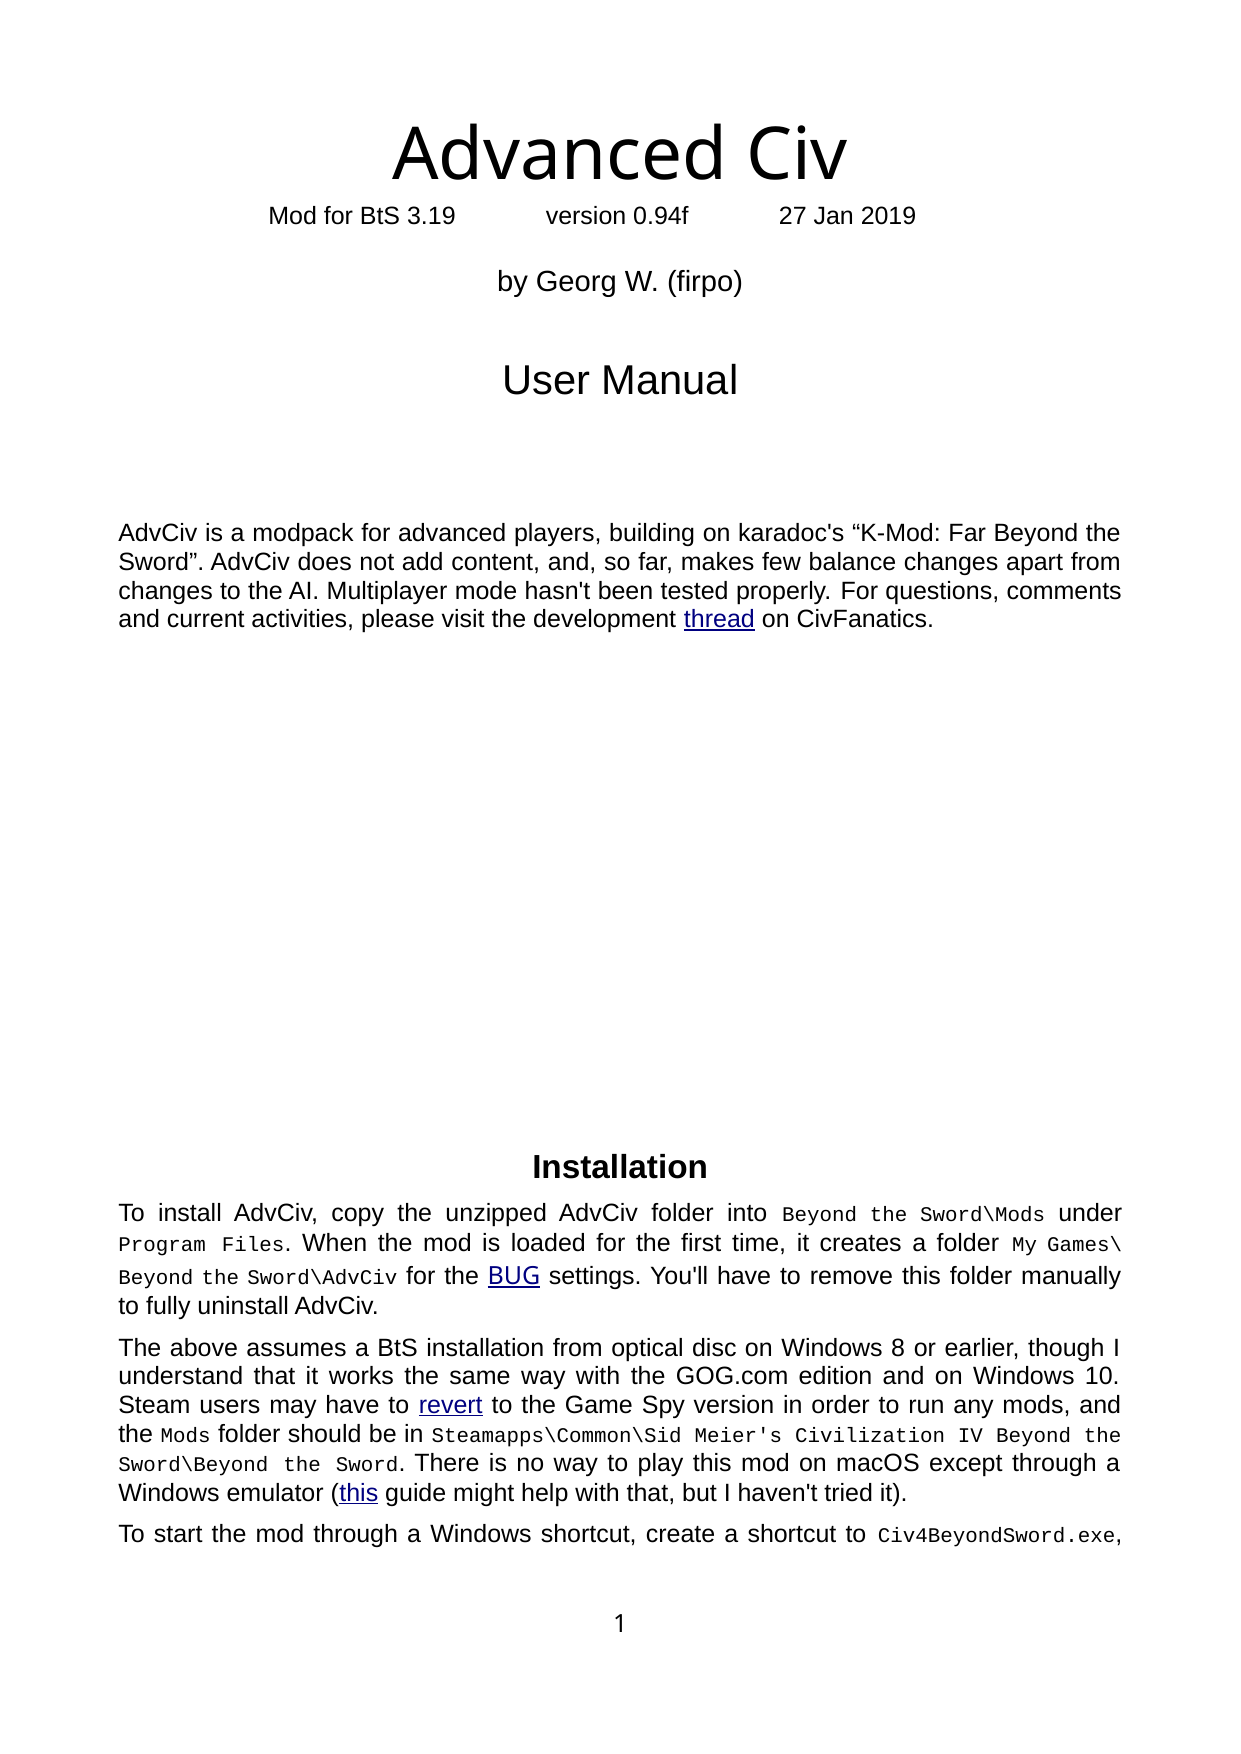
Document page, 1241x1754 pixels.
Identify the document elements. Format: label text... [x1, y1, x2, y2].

text User Manual [118, 355, 1122, 403]
text Advanced Civ [118, 118, 1122, 195]
text by Georg W. (firpo) [118, 264, 1122, 298]
text To start the mod through a Windows shortcut, create a shortcut to Civ4BeyondSword.exe, [118, 1519, 1122, 1549]
text AdvCiv is a modpack for advanced players, building on karadoc's “K-Mod: Far Beyond the Sword”. AdvCiv does not add content, and, so far, makes few balance changes apart from changes to the AI. Multiplayer mode hasn't been tested properly. For questions, comments and current activities, please visit the development thread on CivFanatics. [118, 518, 1122, 633]
text The above assumes a BtS installation from optical disc on Windows 8 or earlier, though I understand that it works the same way with the GOG.com edition and on Windows 10. Steam users may have to revert to the Game Spy version in order to run any mods, and the Mods folder should be in Steamapps\Common\Sid Meier's Civilization IV Beyond the Sword\Beyond the Sword. There is no way to play this mod on macOS except through a Windows emulator (this guide might help with that, but I haven't tried it). [118, 1332, 1122, 1507]
subtitle Installation [118, 1147, 1122, 1185]
text To install AdvCiv, copy the unzipped AdvCiv folder into Beyond the Sword\Mods under Program Files. When the mod is loaded for the first time, it creates a folder My Games\Beyond the Sword\AdvCiv for the BUG settings. You'll have to remove this folder manually to fully uninstall AdvCiv. [118, 1198, 1122, 1320]
text Mod for BtS 3.19 version 0.94f 27 Jan 2019 [118, 201, 1122, 229]
